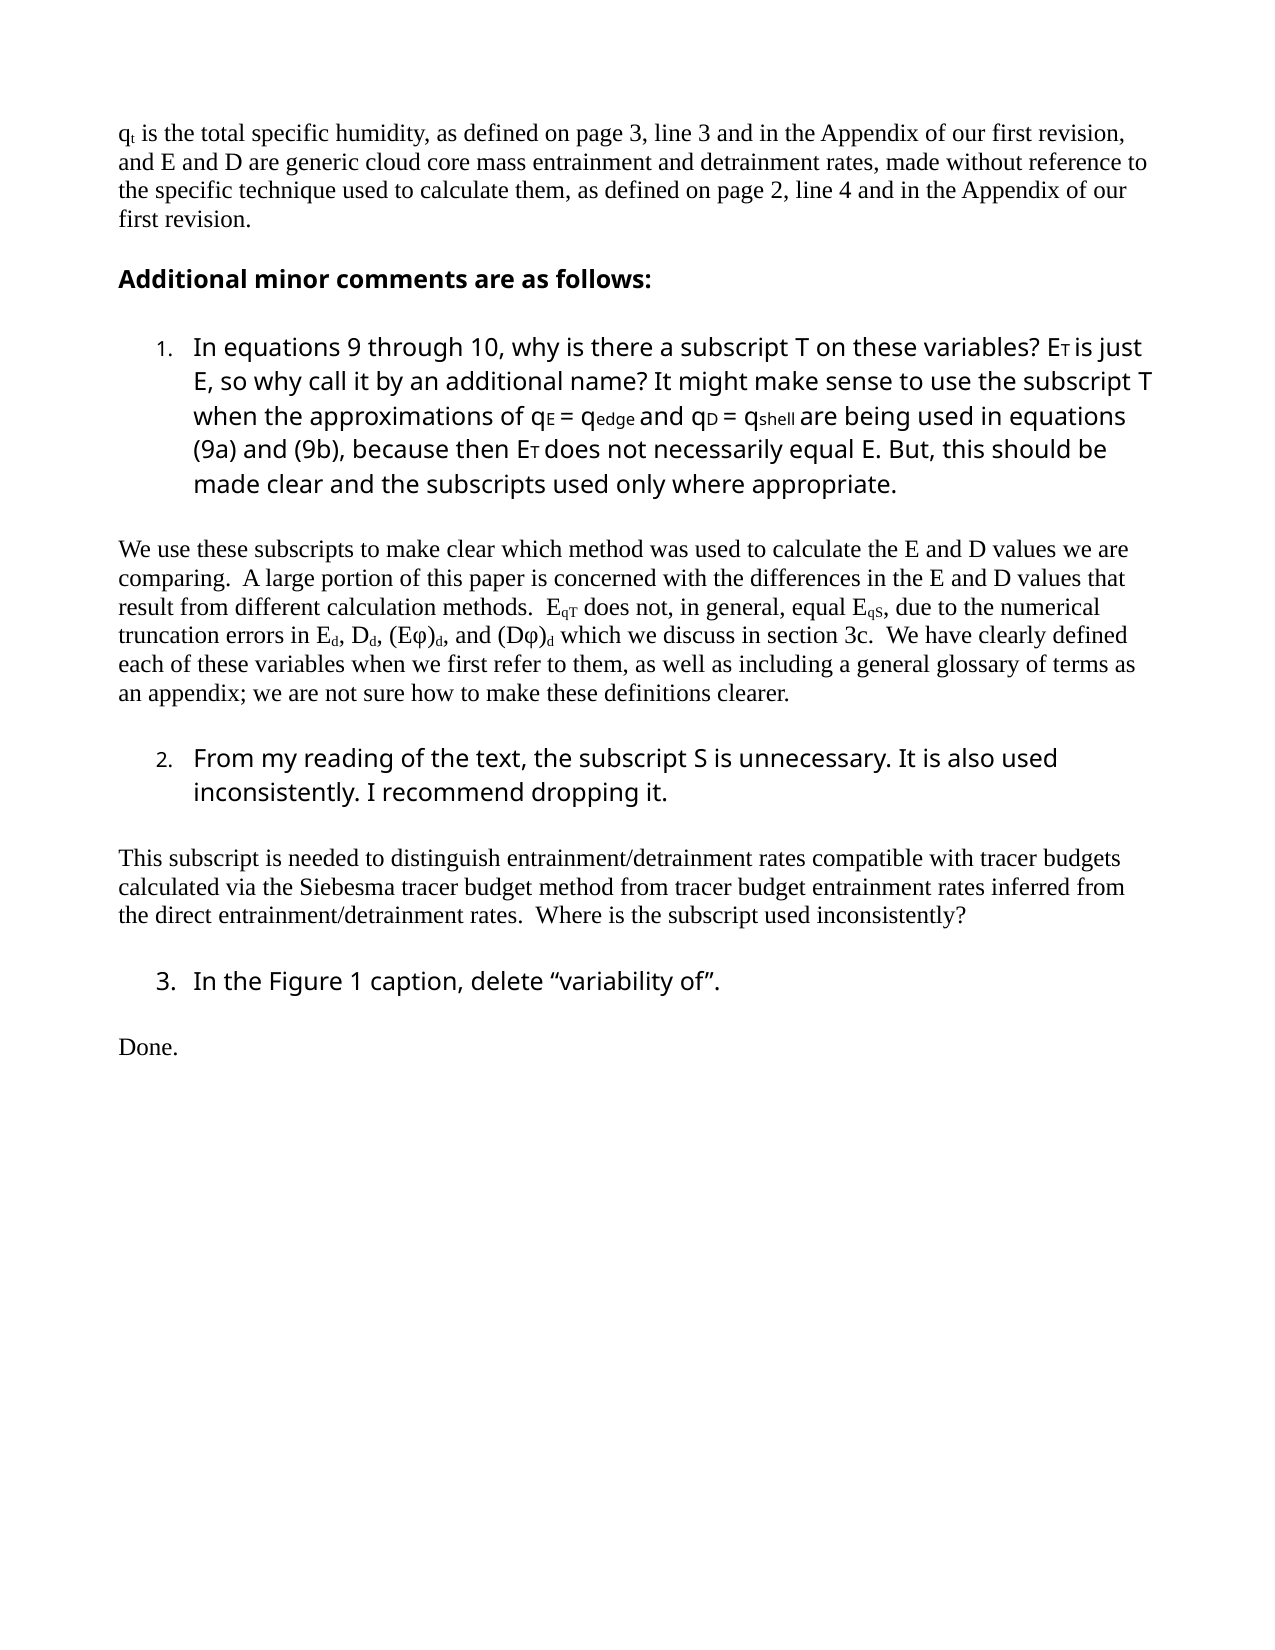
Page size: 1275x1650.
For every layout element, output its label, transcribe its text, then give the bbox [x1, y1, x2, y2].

text Done. [118, 1032, 1157, 1060]
text This subscript is needed to distinguish entrainment/detrainment rates compatible with tracer budgets calculated via the Siebesma tracer budget method from tracer budget entrainment rates inferred from the direct entrainment/detrainment rates. Where is the subscript used inconsistently? [118, 843, 1157, 929]
list In the Figure 1 caption, delete “variability of”. [156, 963, 1157, 997]
text Additional minor comments are as follows: [118, 262, 1157, 296]
list From my reading of the text, the subscript S is unnecessary. It is also used inconsistently. I recommend dropping it. [156, 741, 1157, 809]
text We use these subscripts to make clear which method was used to calculate the E and D values we are comparing. A large portion of this paper is concerned with the differences in the E and D values that result from different calculation methods. EqT does not, in general, equal EqS, due to the numerical truncation errors in Ed, Dd, (Eφ)d, and (Dφ)d which we discuss in section 3c. We have clearly defined each of these variables when we first refer to them, as well as including a general glossary of terms as an appendix; we are not sure how to make these definitions clearer. [118, 534, 1157, 707]
list In equations 9 through 10, why is there a subscript T on these variables? ET is just E, so why call it by an additional name? It might make sense to use the subscript T when the approximations of qE = qedge and qD = qshell are being used in equations (9a) and (9b), because then ET does not necessarily equal E. But, this should be made clear and the subscripts used only where appropriate. [156, 330, 1157, 500]
text qt is the total specific humidity, as defined on page 3, line 3 and in the Appendix of our first revision, and E and D are generic cloud core mass entrainment and detrainment rates, made without reference to the specific technique used to calculate them, as defined on page 2, line 4 and in the Appendix of our first revision. [118, 118, 1157, 233]
